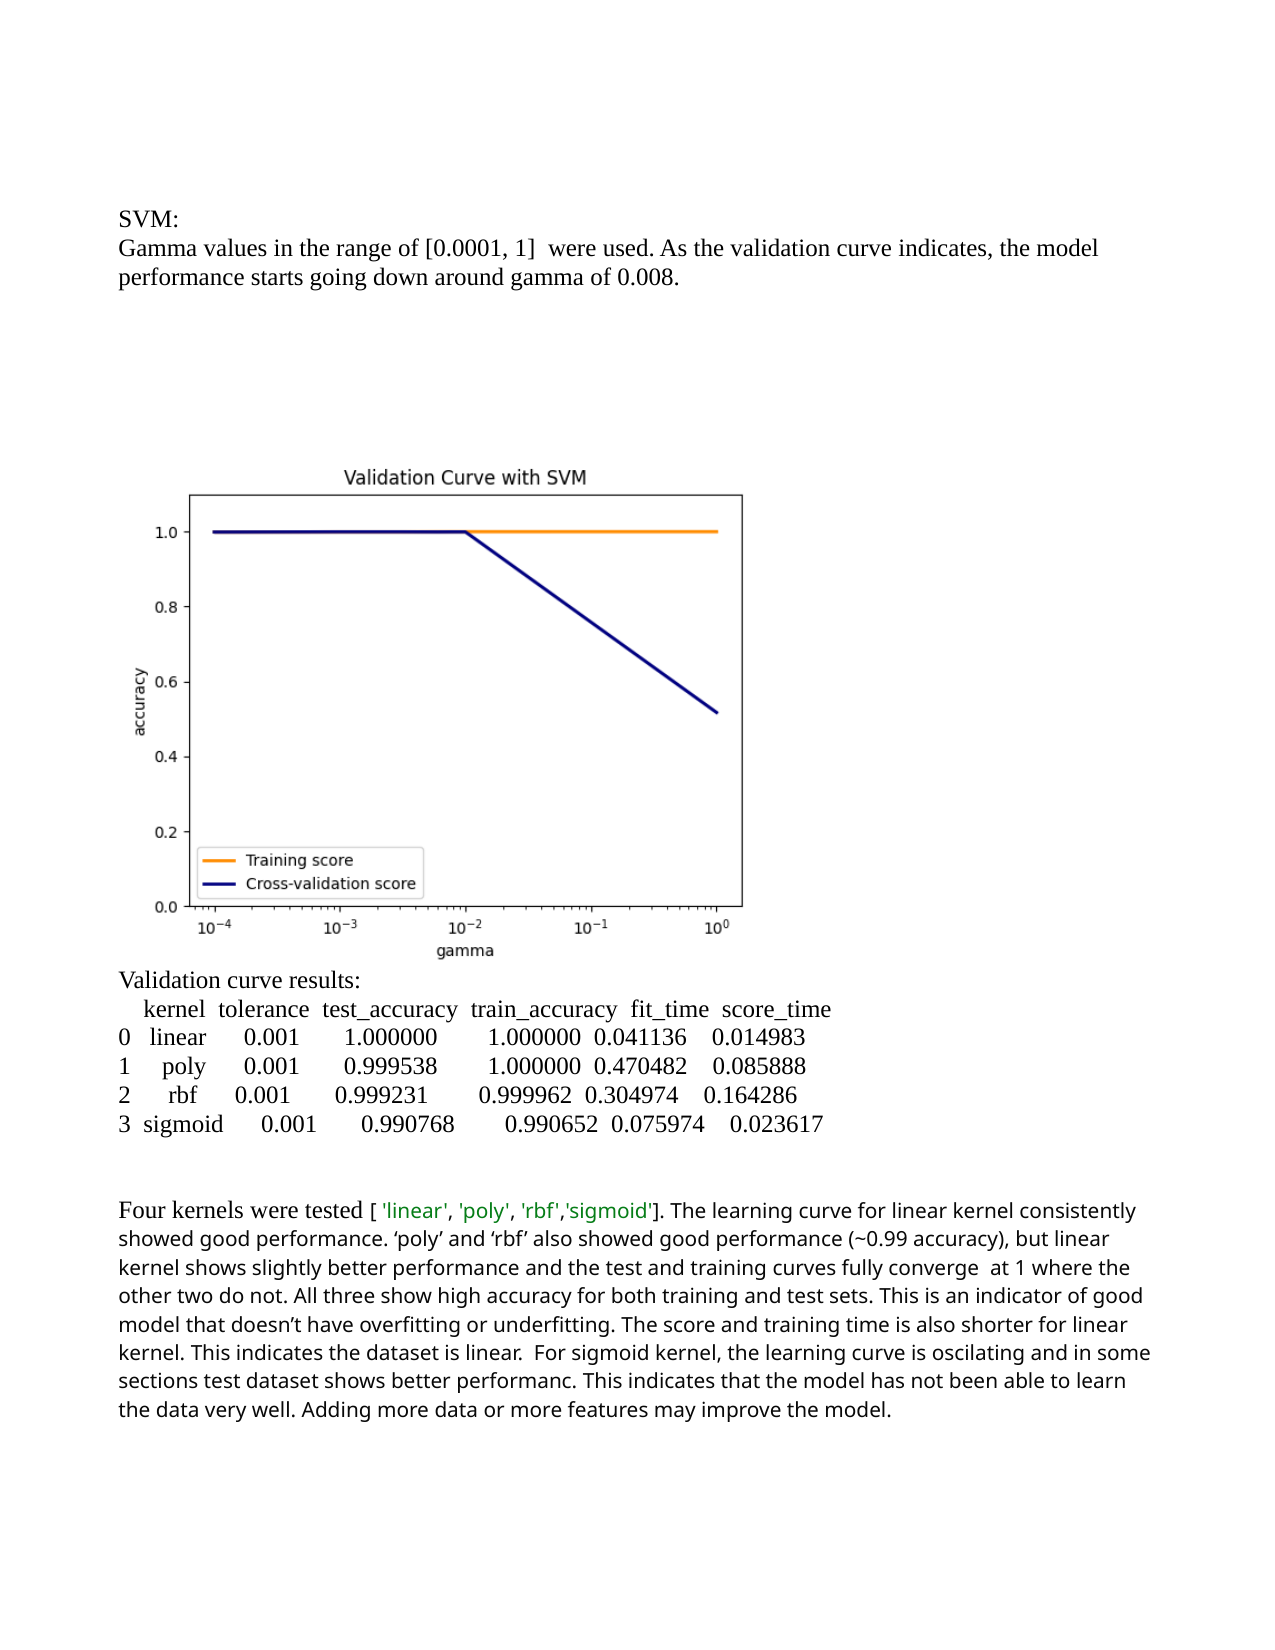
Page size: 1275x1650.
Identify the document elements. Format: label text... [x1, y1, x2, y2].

text 1 poly 0.001 0.999538 1.000000 0.470482 0.085888 [118, 1051, 1157, 1080]
text 0 linear 0.001 1.000000 1.000000 0.041136 0.014983 [118, 1022, 1157, 1051]
text SVM: [118, 204, 1157, 233]
text 2 rbf 0.001 0.999231 0.999962 0.304974 0.164286 [118, 1080, 1157, 1109]
text Four kernels were tested [ 'linear', 'poly', 'rbf','sigmoid']. The learning curve for linear kernel consistently showed good performance. ‘poly’ and ‘rbf’ also showed good performance (~0.99 accuracy), but linear kernel shows slightly better performance and the test and training curves fully converge at 1 where the other two do not. All three show high accuracy for both training and test sets. This is an indicator of good model that doesn’t have overfitting or underfitting. The score and training time is also shorter for linear kernel. This indicates the dataset is linear. For sigmoid kernel, the learning curve is oscilating and in some sections test dataset shows better performanc. This indicates that the model has not been able to learn the data very well. Adding more data or more features may improve the model. [118, 1195, 1157, 1423]
text Validation curve results: [118, 406, 1157, 994]
picture [100, 430, 813, 965]
text Gamma values in the range of [0.0001, 1] were used. As the validation curve indicates, the model performance starts going down around gamma of 0.008. [118, 233, 1157, 291]
text 3 sigmoid 0.001 0.990768 0.990652 0.075974 0.023617 [118, 1109, 1157, 1137]
text kernel tolerance test_accuracy train_accuracy fit_time score_time [118, 994, 1157, 1022]
